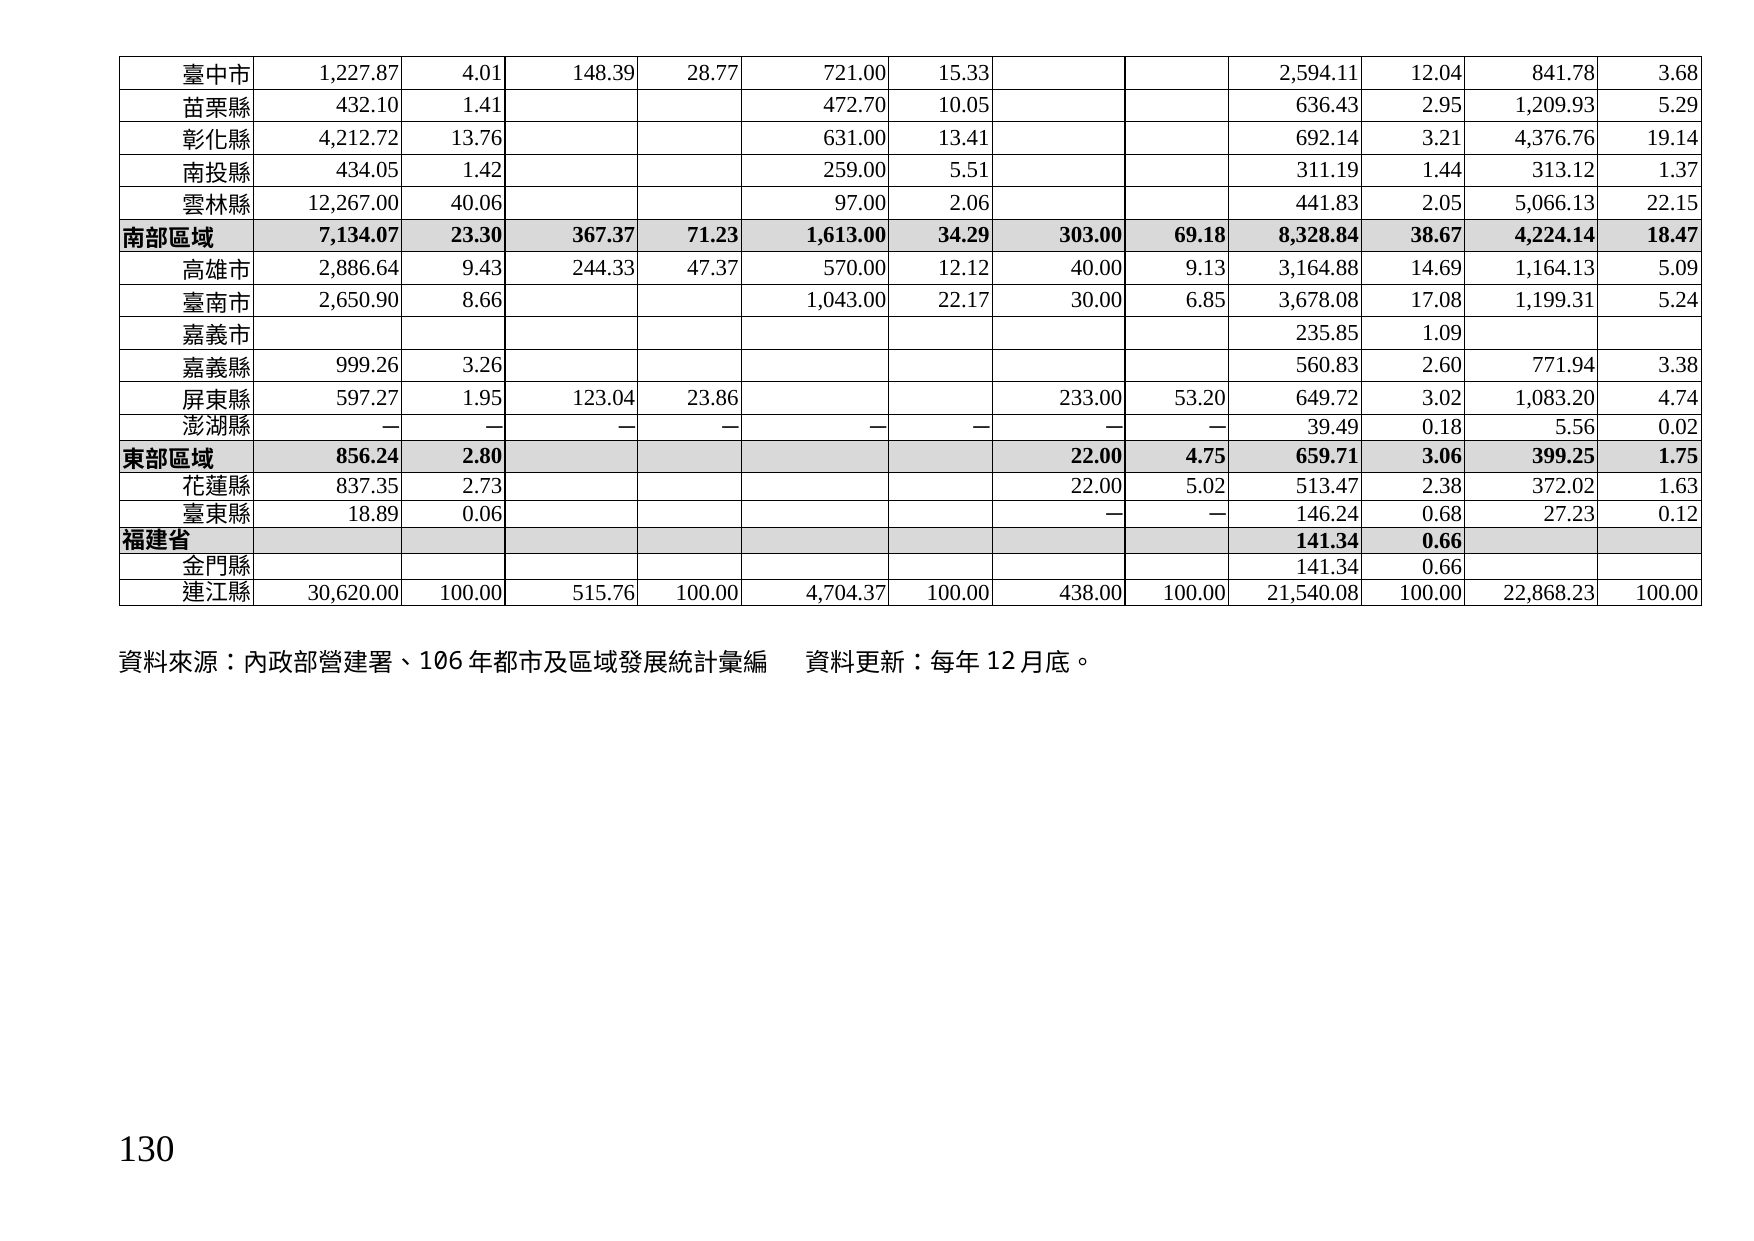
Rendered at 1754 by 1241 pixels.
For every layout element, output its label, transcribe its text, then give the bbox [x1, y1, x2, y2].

table_cell 3.02 [1362, 382, 1464, 413]
table_cell 30.00 [993, 285, 1124, 316]
table_cell 233.00 [993, 382, 1124, 413]
table_cell [506, 122, 637, 153]
table_cell [889, 382, 992, 413]
table_cell [993, 528, 1124, 553]
table_cell 372.02 [1465, 473, 1597, 499]
table_cell ─ [993, 501, 1124, 527]
table_cell [742, 350, 888, 381]
table_cell 597.27 [254, 382, 401, 413]
table_cell 303.00 [993, 220, 1124, 251]
table_cell 100.00 [889, 580, 992, 605]
table_cell 434.05 [254, 155, 401, 186]
table_cell [506, 317, 637, 348]
table_cell [506, 187, 637, 218]
table_cell 18.47 [1598, 220, 1701, 251]
table_cell 23.30 [402, 220, 504, 251]
table_cell [506, 441, 637, 472]
table_cell 100.00 [1362, 580, 1464, 605]
table_cell 5.56 [1465, 415, 1597, 439]
table_cell 23.86 [638, 382, 741, 413]
table_cell [506, 501, 637, 527]
table_cell 837.35 [254, 473, 401, 499]
table_cell 841.78 [1465, 57, 1597, 88]
table_cell 南投縣 [120, 155, 253, 186]
table_cell [1126, 122, 1228, 153]
table_cell 141.34 [1229, 554, 1361, 579]
table_cell [1465, 317, 1597, 348]
table_cell 30,620.00 [254, 580, 401, 605]
table_cell 花蓮縣 [120, 473, 253, 499]
table_cell [993, 350, 1124, 381]
table_cell 5.02 [1126, 473, 1228, 499]
table_cell ─ [742, 415, 888, 439]
table_cell 2.80 [402, 441, 504, 472]
table_cell ─ [254, 415, 401, 439]
table_cell 100.00 [638, 580, 741, 605]
table_cell [402, 317, 504, 348]
table_cell 513.47 [1229, 473, 1361, 499]
table_cell [889, 473, 992, 499]
table_cell 9.43 [402, 252, 504, 283]
table_cell 5.09 [1598, 252, 1701, 283]
table_cell 連江縣 [120, 580, 253, 605]
table_cell [638, 554, 741, 579]
table_cell 1.37 [1598, 155, 1701, 186]
table_cell 0.02 [1598, 415, 1701, 439]
table_cell [638, 501, 741, 527]
table_cell 4.01 [402, 57, 504, 88]
table_cell 南部區域 [120, 220, 253, 251]
table_cell [889, 350, 992, 381]
table_cell 12,267.00 [254, 187, 401, 218]
table_cell [1126, 350, 1228, 381]
table_cell 71.23 [638, 220, 741, 251]
table_cell 560.83 [1229, 350, 1361, 381]
table_cell [638, 350, 741, 381]
table_cell 146.24 [1229, 501, 1361, 527]
table_cell [1465, 528, 1597, 553]
table_cell 2.06 [889, 187, 992, 218]
table_cell 69.18 [1126, 220, 1228, 251]
table_cell 1.95 [402, 382, 504, 413]
table_cell 515.76 [506, 580, 637, 605]
table_cell 1,164.13 [1465, 252, 1597, 283]
table_cell 399.25 [1465, 441, 1597, 472]
table_cell [506, 554, 637, 579]
table_cell 47.37 [638, 252, 741, 283]
table_cell 5.51 [889, 155, 992, 186]
table_cell 0.12 [1598, 501, 1701, 527]
table_cell 彰化縣 [120, 122, 253, 153]
table_cell [506, 285, 637, 316]
table_cell 649.72 [1229, 382, 1361, 413]
table_cell 3,678.08 [1229, 285, 1361, 316]
table_cell 澎湖縣 [120, 415, 253, 439]
table_cell 259.00 [742, 155, 888, 186]
table_cell 27.23 [1465, 501, 1597, 527]
table_cell 5,066.13 [1465, 187, 1597, 218]
table_cell 14.69 [1362, 252, 1464, 283]
table_cell ─ [1126, 501, 1228, 527]
table_cell 17.08 [1362, 285, 1464, 316]
table_cell 22.15 [1598, 187, 1701, 218]
table_cell 4,704.37 [742, 580, 888, 605]
table_cell [506, 350, 637, 381]
table_cell ─ [638, 415, 741, 439]
table_cell 臺東縣 [120, 501, 253, 527]
table_cell 100.00 [1598, 580, 1701, 605]
table_cell 4.75 [1126, 441, 1228, 472]
table_cell 22.17 [889, 285, 992, 316]
table_cell 0.68 [1362, 501, 1464, 527]
table_cell 570.00 [742, 252, 888, 283]
table_cell 13.41 [889, 122, 992, 153]
table_cell [254, 554, 401, 579]
table_cell 臺中市 [120, 57, 253, 88]
table_cell 100.00 [1126, 580, 1228, 605]
table_cell [993, 317, 1124, 348]
table_cell [742, 441, 888, 472]
table_cell [742, 554, 888, 579]
table_cell 235.85 [1229, 317, 1361, 348]
table_cell 244.33 [506, 252, 637, 283]
table_cell [254, 317, 401, 348]
table_cell [742, 473, 888, 499]
table_cell 10.05 [889, 90, 992, 121]
table_cell 21,540.08 [1229, 580, 1361, 605]
table_cell 0.66 [1362, 528, 1464, 553]
table_cell 3.68 [1598, 57, 1701, 88]
table_cell 2,650.90 [254, 285, 401, 316]
table_cell 4,224.14 [1465, 220, 1597, 251]
table_cell [638, 317, 741, 348]
table_cell 嘉義市 [120, 317, 253, 348]
table_cell 1.75 [1598, 441, 1701, 472]
table_cell 97.00 [742, 187, 888, 218]
table_cell [638, 441, 741, 472]
table_cell 5.29 [1598, 90, 1701, 121]
table_cell [889, 554, 992, 579]
table_cell ─ [889, 415, 992, 439]
table_cell 苗栗縣 [120, 90, 253, 121]
table_cell 8,328.84 [1229, 220, 1361, 251]
table_cell [638, 122, 741, 153]
text 資料來源：內政部營建署、106年都市及區域發展統計彙編 資料更新：每年12月底。 [118, 618, 1636, 681]
table_cell 28.77 [638, 57, 741, 88]
table_cell [993, 155, 1124, 186]
table_cell 2.73 [402, 473, 504, 499]
table_cell 40.00 [993, 252, 1124, 283]
table_cell [402, 554, 504, 579]
table_cell 0.18 [1362, 415, 1464, 439]
table_cell 659.71 [1229, 441, 1361, 472]
table_cell 嘉義縣 [120, 350, 253, 381]
table_cell 472.70 [742, 90, 888, 121]
table_cell 367.37 [506, 220, 637, 251]
table_cell 313.12 [1465, 155, 1597, 186]
table_cell 12.12 [889, 252, 992, 283]
table_cell 13.76 [402, 122, 504, 153]
table_cell 19.14 [1598, 122, 1701, 153]
table_cell [993, 122, 1124, 153]
table_cell [1126, 57, 1228, 88]
table_cell [742, 528, 888, 553]
table_cell ─ [993, 415, 1124, 439]
table_cell [889, 501, 992, 527]
table_cell [993, 187, 1124, 218]
table_cell 432.10 [254, 90, 401, 121]
table_cell 692.14 [1229, 122, 1361, 153]
table_cell [993, 57, 1124, 88]
table_cell 999.26 [254, 350, 401, 381]
table_cell 856.24 [254, 441, 401, 472]
table_cell 39.49 [1229, 415, 1361, 439]
table_cell [889, 528, 992, 553]
table_cell 1.63 [1598, 473, 1701, 499]
table_cell 8.66 [402, 285, 504, 316]
table_cell [1465, 554, 1597, 579]
table_cell [1126, 187, 1228, 218]
table_cell [506, 528, 637, 553]
table_cell 1,209.93 [1465, 90, 1597, 121]
table_cell [993, 90, 1124, 121]
table_cell 2.05 [1362, 187, 1464, 218]
table_cell 123.04 [506, 382, 637, 413]
table_cell 1.41 [402, 90, 504, 121]
table_cell [1126, 554, 1228, 579]
table_cell [506, 155, 637, 186]
table_cell ─ [402, 415, 504, 439]
table_cell 3.06 [1362, 441, 1464, 472]
table_cell 2.38 [1362, 473, 1464, 499]
table_cell 100.00 [402, 580, 504, 605]
table_cell 1,199.31 [1465, 285, 1597, 316]
table_cell [742, 317, 888, 348]
table_cell 1.09 [1362, 317, 1464, 348]
table_cell 34.29 [889, 220, 992, 251]
table_cell 5.24 [1598, 285, 1701, 316]
table_cell 2,886.64 [254, 252, 401, 283]
table_cell [638, 155, 741, 186]
table_cell 1,083.20 [1465, 382, 1597, 413]
table_cell 高雄市 [120, 252, 253, 283]
table_cell [638, 528, 741, 553]
table_cell 1,043.00 [742, 285, 888, 316]
table_cell 12.04 [1362, 57, 1464, 88]
table_cell 1.44 [1362, 155, 1464, 186]
table_cell 22.00 [993, 473, 1124, 499]
table_cell 福建省 [120, 528, 253, 553]
table_cell [638, 187, 741, 218]
table_cell 631.00 [742, 122, 888, 153]
table_cell [1598, 317, 1701, 348]
table_cell 40.06 [402, 187, 504, 218]
table_cell 3.38 [1598, 350, 1701, 381]
table_cell 雲林縣 [120, 187, 253, 218]
table_cell 141.34 [1229, 528, 1361, 553]
table_cell 1,613.00 [742, 220, 888, 251]
table_cell 636.43 [1229, 90, 1361, 121]
table_cell 18.89 [254, 501, 401, 527]
table_cell [889, 441, 992, 472]
table_cell 7,134.07 [254, 220, 401, 251]
table_cell [742, 382, 888, 413]
table_cell 1,227.87 [254, 57, 401, 88]
table_cell [638, 473, 741, 499]
table_cell 2.60 [1362, 350, 1464, 381]
table_cell 3.26 [402, 350, 504, 381]
table_cell 441.83 [1229, 187, 1361, 218]
table_cell [1126, 155, 1228, 186]
table_cell [1126, 317, 1228, 348]
table_cell 東部區域 [120, 441, 253, 472]
table_cell [889, 317, 992, 348]
table_cell 4,212.72 [254, 122, 401, 153]
table_cell 311.19 [1229, 155, 1361, 186]
table_cell [742, 501, 888, 527]
table_cell 15.33 [889, 57, 992, 88]
table_cell 22,868.23 [1465, 580, 1597, 605]
table_cell 0.06 [402, 501, 504, 527]
table_cell [1126, 90, 1228, 121]
table_cell 3.21 [1362, 122, 1464, 153]
table_cell 22.00 [993, 441, 1124, 472]
table_cell [402, 528, 504, 553]
table_cell 2.95 [1362, 90, 1464, 121]
table_cell 0.66 [1362, 554, 1464, 579]
table_cell 臺南市 [120, 285, 253, 316]
table_cell [638, 90, 741, 121]
table_cell 9.13 [1126, 252, 1228, 283]
table_cell 4.74 [1598, 382, 1701, 413]
table_cell [506, 473, 637, 499]
table_cell [638, 285, 741, 316]
table_cell [1126, 528, 1228, 553]
table_cell 148.39 [506, 57, 637, 88]
table_cell 438.00 [993, 580, 1124, 605]
table_cell 6.85 [1126, 285, 1228, 316]
table_cell 4,376.76 [1465, 122, 1597, 153]
table_cell [506, 90, 637, 121]
table_cell 53.20 [1126, 382, 1228, 413]
table_cell [1598, 528, 1701, 553]
table_cell 3,164.88 [1229, 252, 1361, 283]
table_cell 2,594.11 [1229, 57, 1361, 88]
table_cell 金門縣 [120, 554, 253, 579]
table_cell [993, 554, 1124, 579]
table_cell ─ [1126, 415, 1228, 439]
table_cell 屏東縣 [120, 382, 253, 413]
table_cell [254, 528, 401, 553]
table_cell [1598, 554, 1701, 579]
table_cell 1.42 [402, 155, 504, 186]
table_cell ─ [506, 415, 637, 439]
table_cell 38.67 [1362, 220, 1464, 251]
table_cell 721.00 [742, 57, 888, 88]
table_cell 771.94 [1465, 350, 1597, 381]
